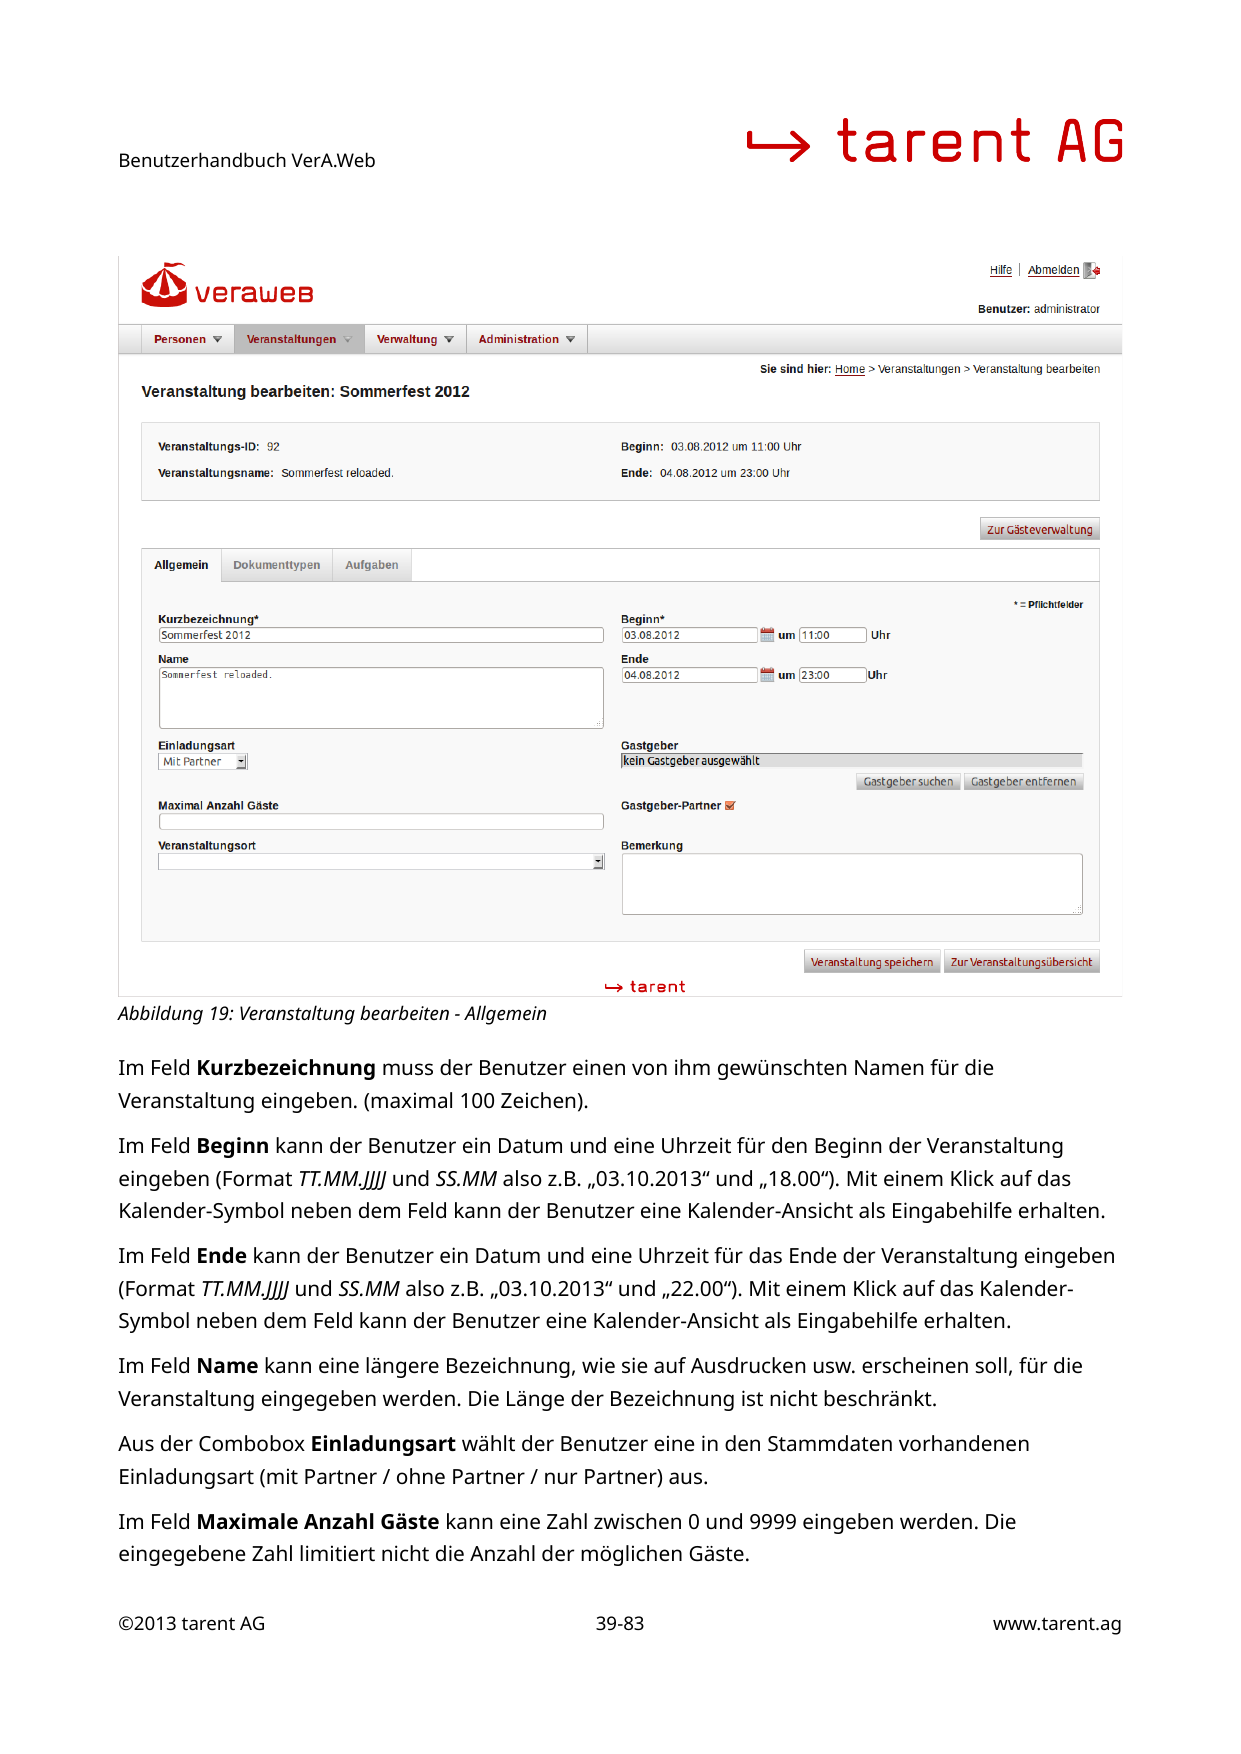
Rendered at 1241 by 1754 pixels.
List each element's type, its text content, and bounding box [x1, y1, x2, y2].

text Im Feld Ende kann der Benutzer ein Datum und eine Uhrzeit für das Ende der Veranstaltung eingeben (Format TT.MM.JJJJ und SS.MM also z.B. „03.10.2013“ und „22.00“). Mit einem Klick auf das Kalender-Symbol neben dem Feld kann der Benutzer eine Kalender-Ansicht als Eingabehilfe erhalten. [118, 1241, 1122, 1335]
text Abbildung 19: Veranstaltung bearbeiten - Allgemein [118, 997, 1122, 1026]
text Im Feld Kurzbezeichnung muss der Benutzer einen von ihm gewünschten Namen für die Veranstaltung eingeben. (maximal 100 Zeichen). [118, 1026, 1122, 1114]
text [118, 232, 1122, 256]
picture [118, 256, 1123, 997]
text Aus der Combobox Einladungsart wählt der Benutzer eine in den Stammdaten vorhandenen Einladungsart (mit Partner / ohne Partner / nur Partner) aus. [118, 1429, 1122, 1490]
text Im Feld Maximale Anzahl Gäste kann eine Zahl zwischen 0 und 9999 eingeben werden. Die eingegebene Zahl limitiert nicht die Anzahl der möglichen Gäste. [118, 1507, 1122, 1568]
text Im Feld Beginn kann der Benutzer ein Datum und eine Uhrzeit für den Beginn der Veranstaltung eingeben (Format TT.MM.JJJJ und SS.MM also z.B. „03.10.2013“ und „18.00“). Mit einem Klick auf das Kalender-Symbol neben dem Feld kann der Benutzer eine Kalender-Ansicht als Eingabehilfe erhalten. [118, 1131, 1122, 1225]
picture [747, 118, 1123, 162]
text Im Feld Name kann eine längere Bezeichnung, wie sie auf Ausdrucken usw. erscheinen soll, für die Veranstaltung eingegeben werden. Die Länge der Bezeichnung ist nicht beschränkt. [118, 1352, 1122, 1413]
